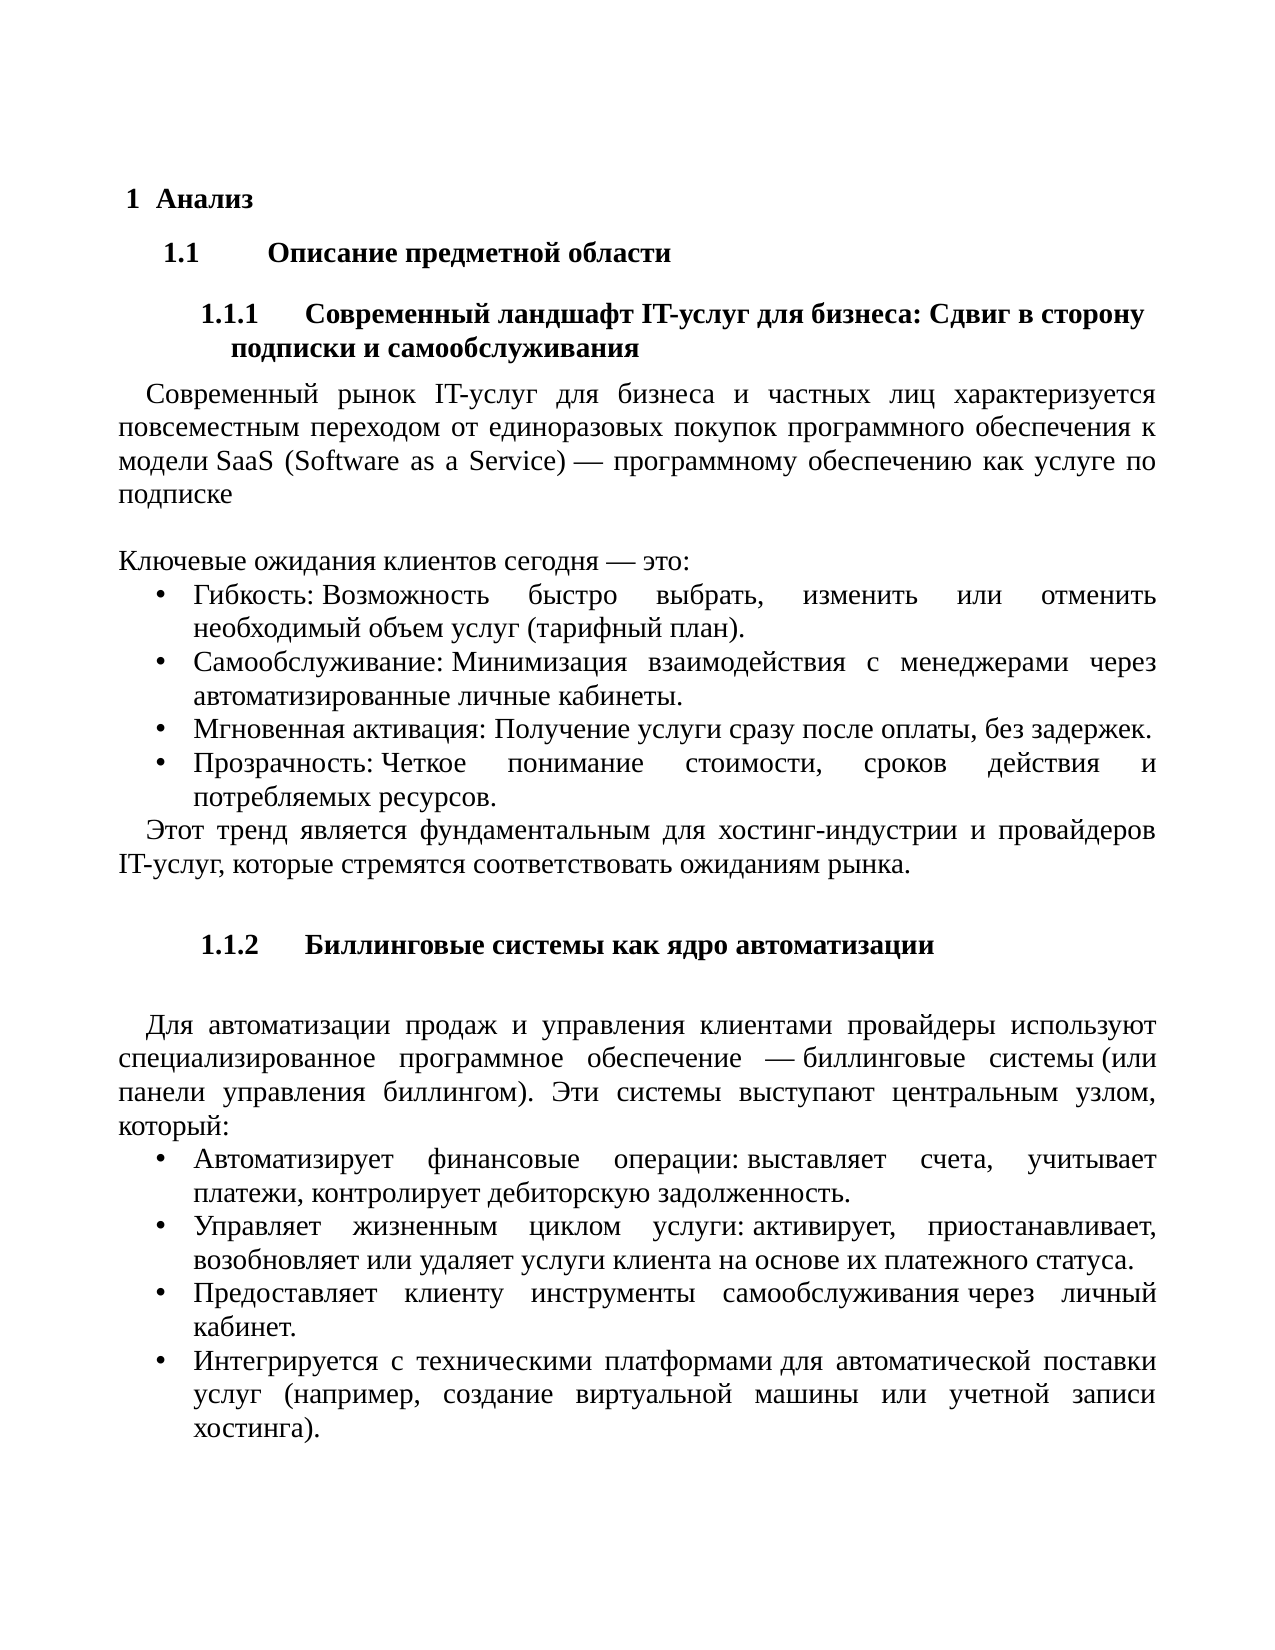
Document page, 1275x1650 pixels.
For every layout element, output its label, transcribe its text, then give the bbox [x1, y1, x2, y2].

list Гибкость: Возможность быстро выбрать, изменить или отменить необходимый объем услуг (тарифный план). [156, 577, 1157, 644]
text Для автоматизации продаж и управления клиентами провайдеры используют специализированное программное обеспечение — биллинговые системы (или панели управления биллингом). Эти системы выступают центральным узлом, который: [118, 1007, 1157, 1141]
list Прозрачность: Четкое понимание стоимости, сроков действия и потребляемых ресурсов. [156, 745, 1157, 812]
text Ключевые ожидания клиентов сегодня — это: [118, 543, 1157, 577]
list Автоматизирует финансовые операции: выставляет счета, учитывает платежи, контролирует дебиторскую задолженность. [156, 1141, 1157, 1208]
subtitle Описание предметной области [156, 236, 1157, 269]
text Этот тренд является фундаментальным для хостинг-индустрии и провайдеров IT-услуг, которые стремятся соответствовать ожиданиям рынка. [118, 812, 1157, 879]
subtitle Современный ландшафт IT-услуг для бизнеса: Сдвиг в сторону подписки и самообслуживания [193, 296, 1157, 363]
list Самообслуживание: Минимизация взаимодействия с менеджерами через автоматизированные личные кабинеты. [156, 644, 1157, 711]
list Мгновенная активация: Получение услуги сразу после оплаты, без задержек. [156, 711, 1157, 745]
list Интегрируется с техническими платформами для автоматической поставки услуг (например, создание виртуальной машины или учетной записи хостинга). [156, 1343, 1157, 1443]
subtitle Анализ [118, 181, 1157, 215]
list Предоставляет клиенту инструменты самообслуживания через личный кабинет. [156, 1276, 1157, 1343]
list Управляет жизненным циклом услуги: активирует, приостанавливает, возобновляет или удаляет услуги клиента на основе их платежного статуса. [156, 1208, 1157, 1276]
subtitle Биллинговые системы как ядро автоматизации [193, 927, 1157, 961]
text Современный рынок IT-услуг для бизнеса и частных лиц характеризуется повсеместным переходом от единоразовых покупок программного обеспечения к модели SaaS (Software as a Service) — программному обеспечению как услуге по подписке [118, 376, 1157, 510]
